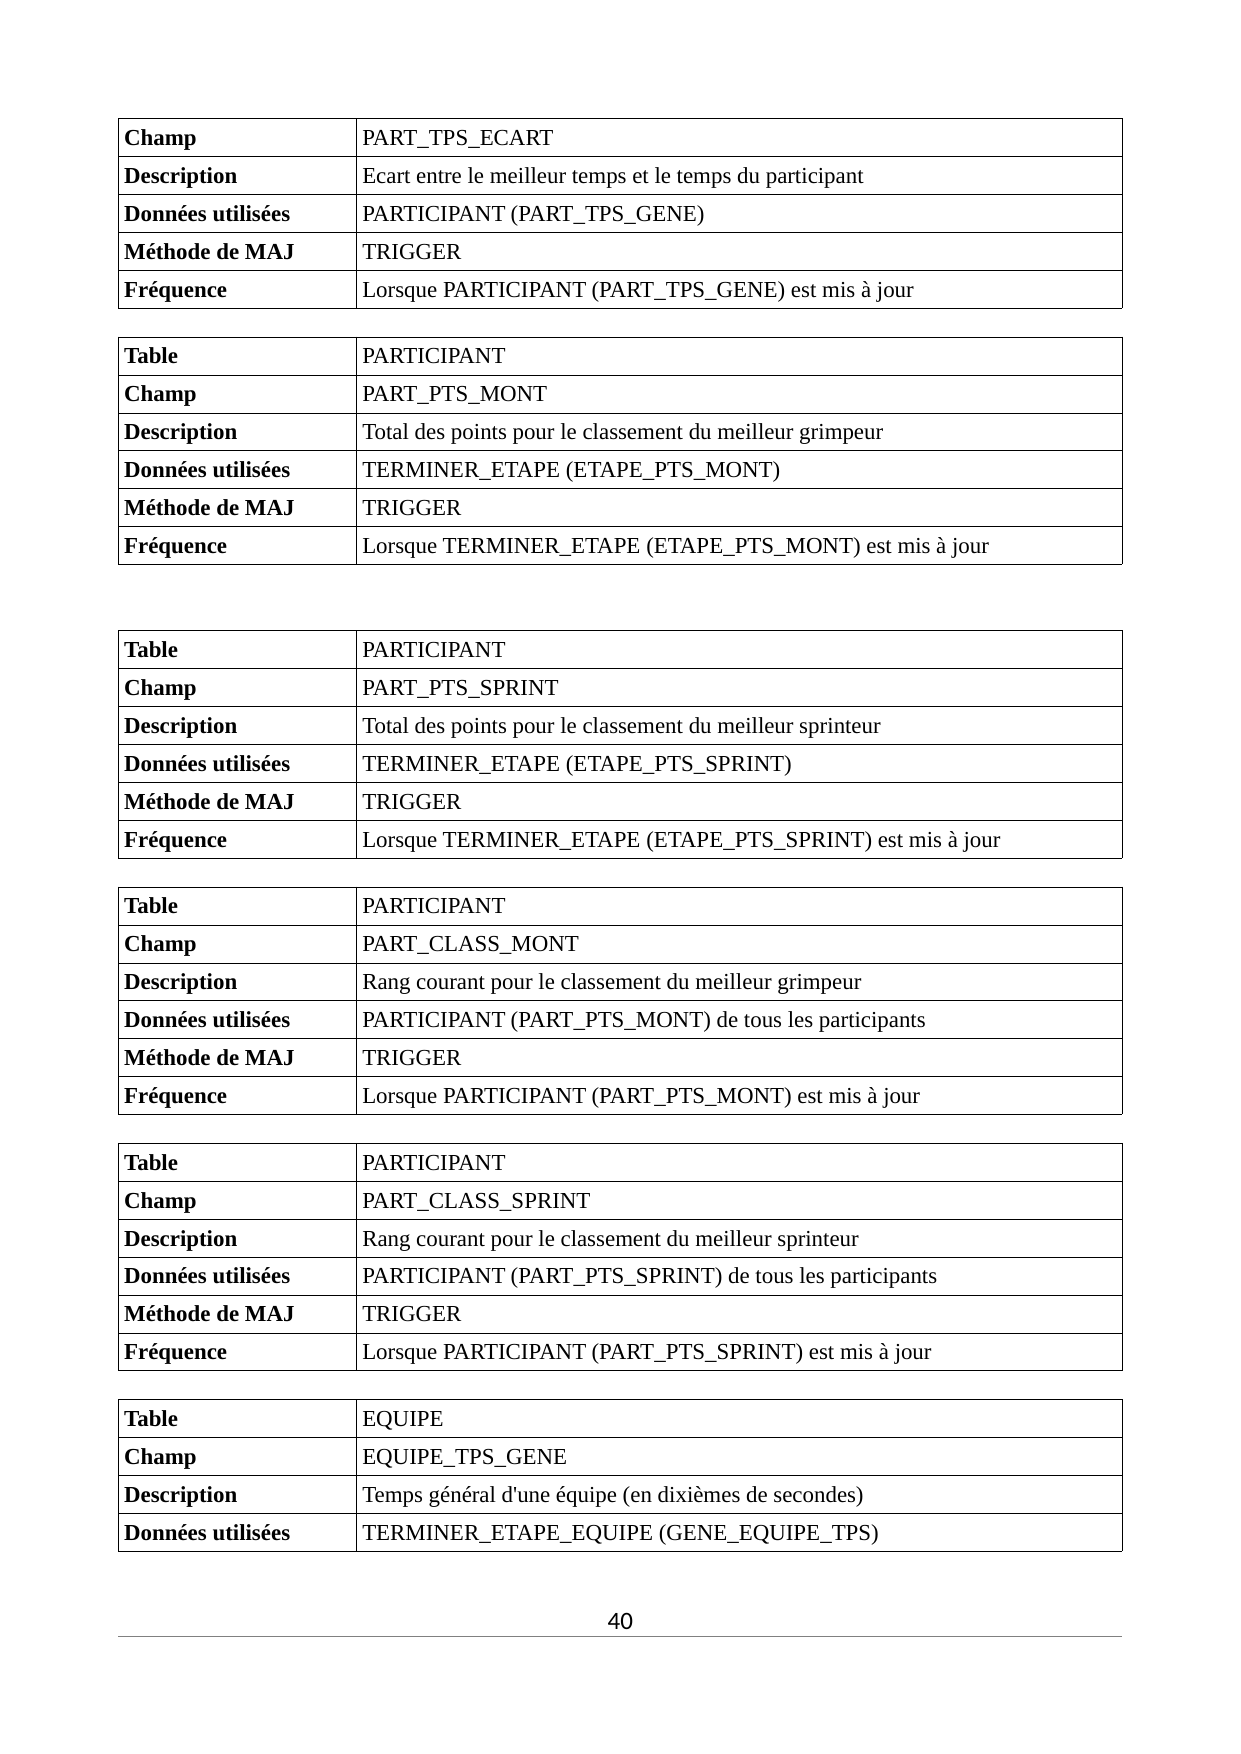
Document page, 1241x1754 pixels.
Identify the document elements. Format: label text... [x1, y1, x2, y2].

table_cell EQUIPE_TPS_GENE [357, 1438, 1122, 1475]
table_header PARTICIPANT [357, 631, 1122, 668]
table_cell Méthode de MAJ [119, 783, 356, 820]
table_header PARTICIPANT [357, 1144, 1122, 1181]
table_cell TRIGGER [357, 1039, 1122, 1076]
table_cell Fréquence [119, 1334, 356, 1370]
table_cell Champ [119, 119, 356, 156]
table_cell Rang courant pour le classement du meilleur grimpeur [357, 964, 1122, 1000]
table_cell TERMINER_ETAPE (ETAPE_PTS_SPRINT) [357, 745, 1122, 782]
table_cell Lorsque TERMINER_ETAPE (ETAPE_PTS_MONT) est mis à jour [357, 527, 1122, 564]
table_cell Description [119, 964, 356, 1000]
table_cell Fréquence [119, 821, 356, 858]
table_cell Description [119, 1220, 356, 1257]
table_cell Lorsque TERMINER_ETAPE (ETAPE_PTS_SPRINT) est mis à jour [357, 821, 1122, 858]
table_cell Données utilisées [119, 745, 356, 782]
table_cell PART_TPS_ECART [357, 119, 1122, 156]
table_cell TERMINER_ETAPE (ETAPE_PTS_MONT) [357, 451, 1122, 488]
table_cell Champ [119, 926, 356, 962]
table_cell Description [119, 157, 356, 194]
table_header PARTICIPANT [357, 888, 1122, 924]
table_header Table [119, 888, 356, 924]
table_cell Ecart entre le meilleur temps et le temps du participant [357, 157, 1122, 194]
table_cell Description [119, 414, 356, 450]
table_cell Lorsque PARTICIPANT (PART_TPS_GENE) est mis à jour [357, 271, 1122, 308]
table_header Table [119, 1400, 356, 1437]
table_cell TRIGGER [357, 233, 1122, 270]
table_cell Lorsque PARTICIPANT (PART_PTS_MONT) est mis à jour [357, 1077, 1122, 1114]
table_cell PART_PTS_MONT [357, 376, 1122, 412]
table_cell Champ [119, 669, 356, 706]
table_cell Champ [119, 1182, 356, 1219]
table_cell PARTICIPANT (PART_TPS_GENE) [357, 195, 1122, 232]
table_cell Méthode de MAJ [119, 1039, 356, 1076]
table_cell TRIGGER [357, 489, 1122, 526]
table_cell Lorsque PARTICIPANT (PART_PTS_SPRINT) est mis à jour [357, 1334, 1122, 1370]
table_cell Données utilisées [119, 1258, 356, 1294]
table_cell PART_CLASS_SPRINT [357, 1182, 1122, 1219]
table_header Table [119, 631, 356, 668]
table_header Table [119, 1144, 356, 1181]
table_cell Fréquence [119, 271, 356, 308]
table_cell Champ [119, 376, 356, 412]
table_cell TRIGGER [357, 1296, 1122, 1332]
table_cell Données utilisées [119, 451, 356, 488]
table_cell Temps général d'une équipe (en dixièmes de secondes) [357, 1476, 1122, 1513]
table_cell Fréquence [119, 527, 356, 564]
table_cell PART_CLASS_MONT [357, 926, 1122, 962]
table_cell Données utilisées [119, 1001, 356, 1038]
table_cell PARTICIPANT (PART_PTS_MONT) de tous les participants [357, 1001, 1122, 1038]
table_cell Fréquence [119, 1077, 356, 1114]
table_cell Total des points pour le classement du meilleur grimpeur [357, 414, 1122, 450]
table_cell Méthode de MAJ [119, 1296, 356, 1332]
table_header EQUIPE [357, 1400, 1122, 1437]
table_cell Données utilisées [119, 195, 356, 232]
table_cell Description [119, 1476, 356, 1513]
table_cell TRIGGER [357, 783, 1122, 820]
table_cell Méthode de MAJ [119, 233, 356, 270]
table_header Table [119, 338, 356, 374]
table_cell Méthode de MAJ [119, 489, 356, 526]
table_cell Champ [119, 1438, 356, 1475]
table_cell Données utilisées [119, 1514, 356, 1551]
table_cell TERMINER_ETAPE_EQUIPE (GENE_EQUIPE_TPS) [357, 1514, 1122, 1551]
table_header PARTICIPANT [357, 338, 1122, 374]
table_cell Description [119, 707, 356, 744]
table_cell Rang courant pour le classement du meilleur sprinteur [357, 1220, 1122, 1257]
table_cell Total des points pour le classement du meilleur sprinteur [357, 707, 1122, 744]
table_cell PART_PTS_SPRINT [357, 669, 1122, 706]
table_cell PARTICIPANT (PART_PTS_SPRINT) de tous les participants [357, 1258, 1122, 1294]
